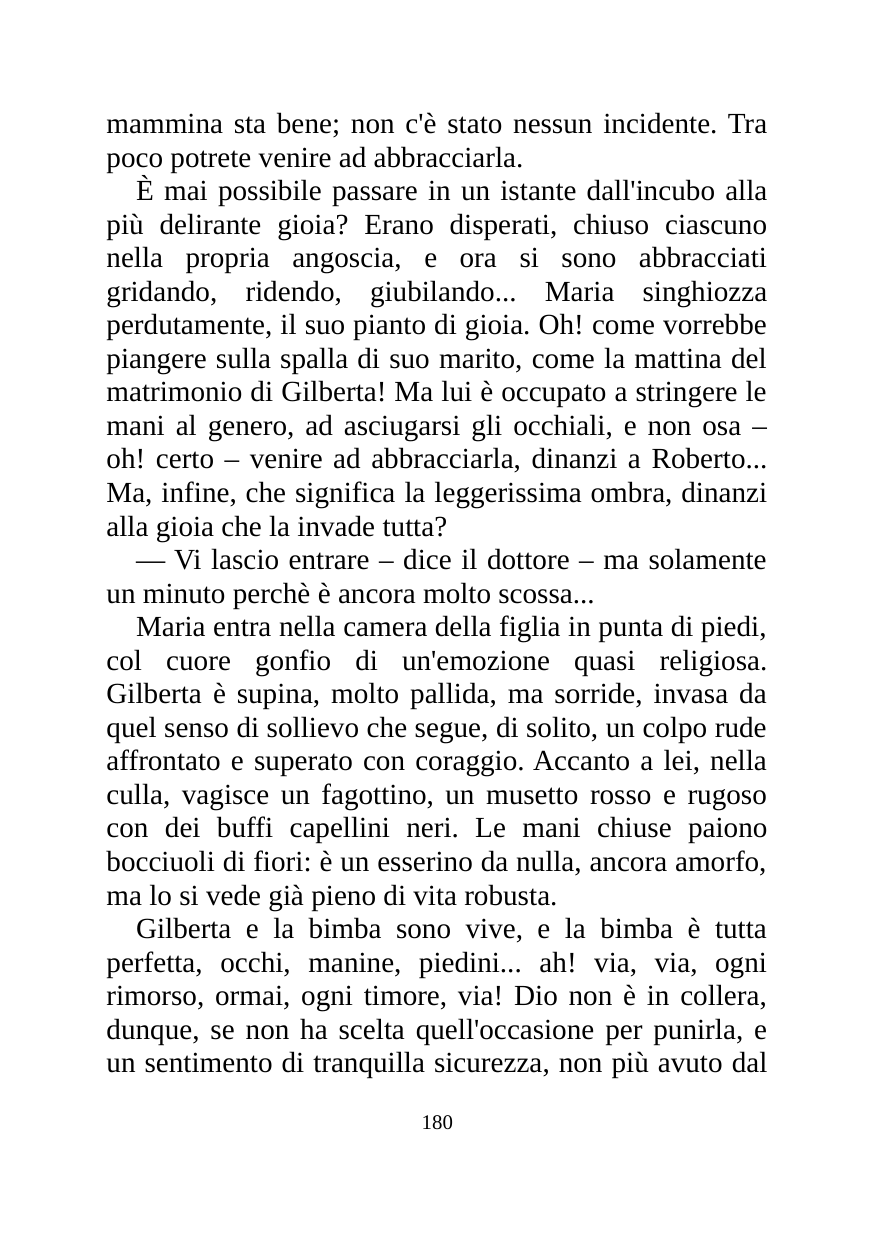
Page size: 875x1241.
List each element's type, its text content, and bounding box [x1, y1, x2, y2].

text — Vi lascio entrare – dice il dottore – ma solamente un minuto perchè è ancora molto scossa... [106, 542, 768, 609]
text mammina sta bene; non c'è stato nessun incidente. Tra poco potrete venire ad abbracciarla. [106, 106, 768, 173]
text È mai possibile passare in un istante dall'incubo alla più delirante gioia? Erano disperati, chiuso ciascuno nella propria angoscia, e ora si sono abbracciati gridando, ridendo, giubilando... Maria singhiozza perdutamente, il suo pianto di gioia. Oh! come vorrebbe piangere sulla spalla di suo marito, come la mattina del matrimonio di Gilberta! Ma lui è occupato a stringere le mani al genero, ad asciugarsi gli occhiali, e non osa – oh! certo – venire ad abbracciarla, dinanzi a Roberto... Ma, infine, che significa la leggerissima ombra, dinanzi alla gioia che la invade tutta? [106, 173, 768, 542]
text Gilberta e la bimba sono vive, e la bimba è tutta perfetta, occhi, manine, piedini... ah! via, via, ogni rimorso, ormai, ogni timore, via! Dio non è in collera, dunque, se non ha scelta quell'occasione per punirla, e un sentimento di tranquilla sicurezza, non più avuto dal [106, 911, 768, 1079]
text Maria entra nella camera della figlia in punta di piedi, col cuore gonfio di un'emozione quasi religiosa. Gilberta è supina, molto pallida, ma sorride, invasa da quel senso di sollievo che segue, di solito, un colpo rude affrontato e superato con coraggio. Accanto a lei, nella culla, vagisce un fagottino, un musetto rosso e rugoso con dei buffi capellini neri. Le mani chiuse paiono bocciuoli di fiori: è un esserino da nulla, ancora amorfo, ma lo si vede già pieno di vita robusta. [106, 609, 768, 911]
